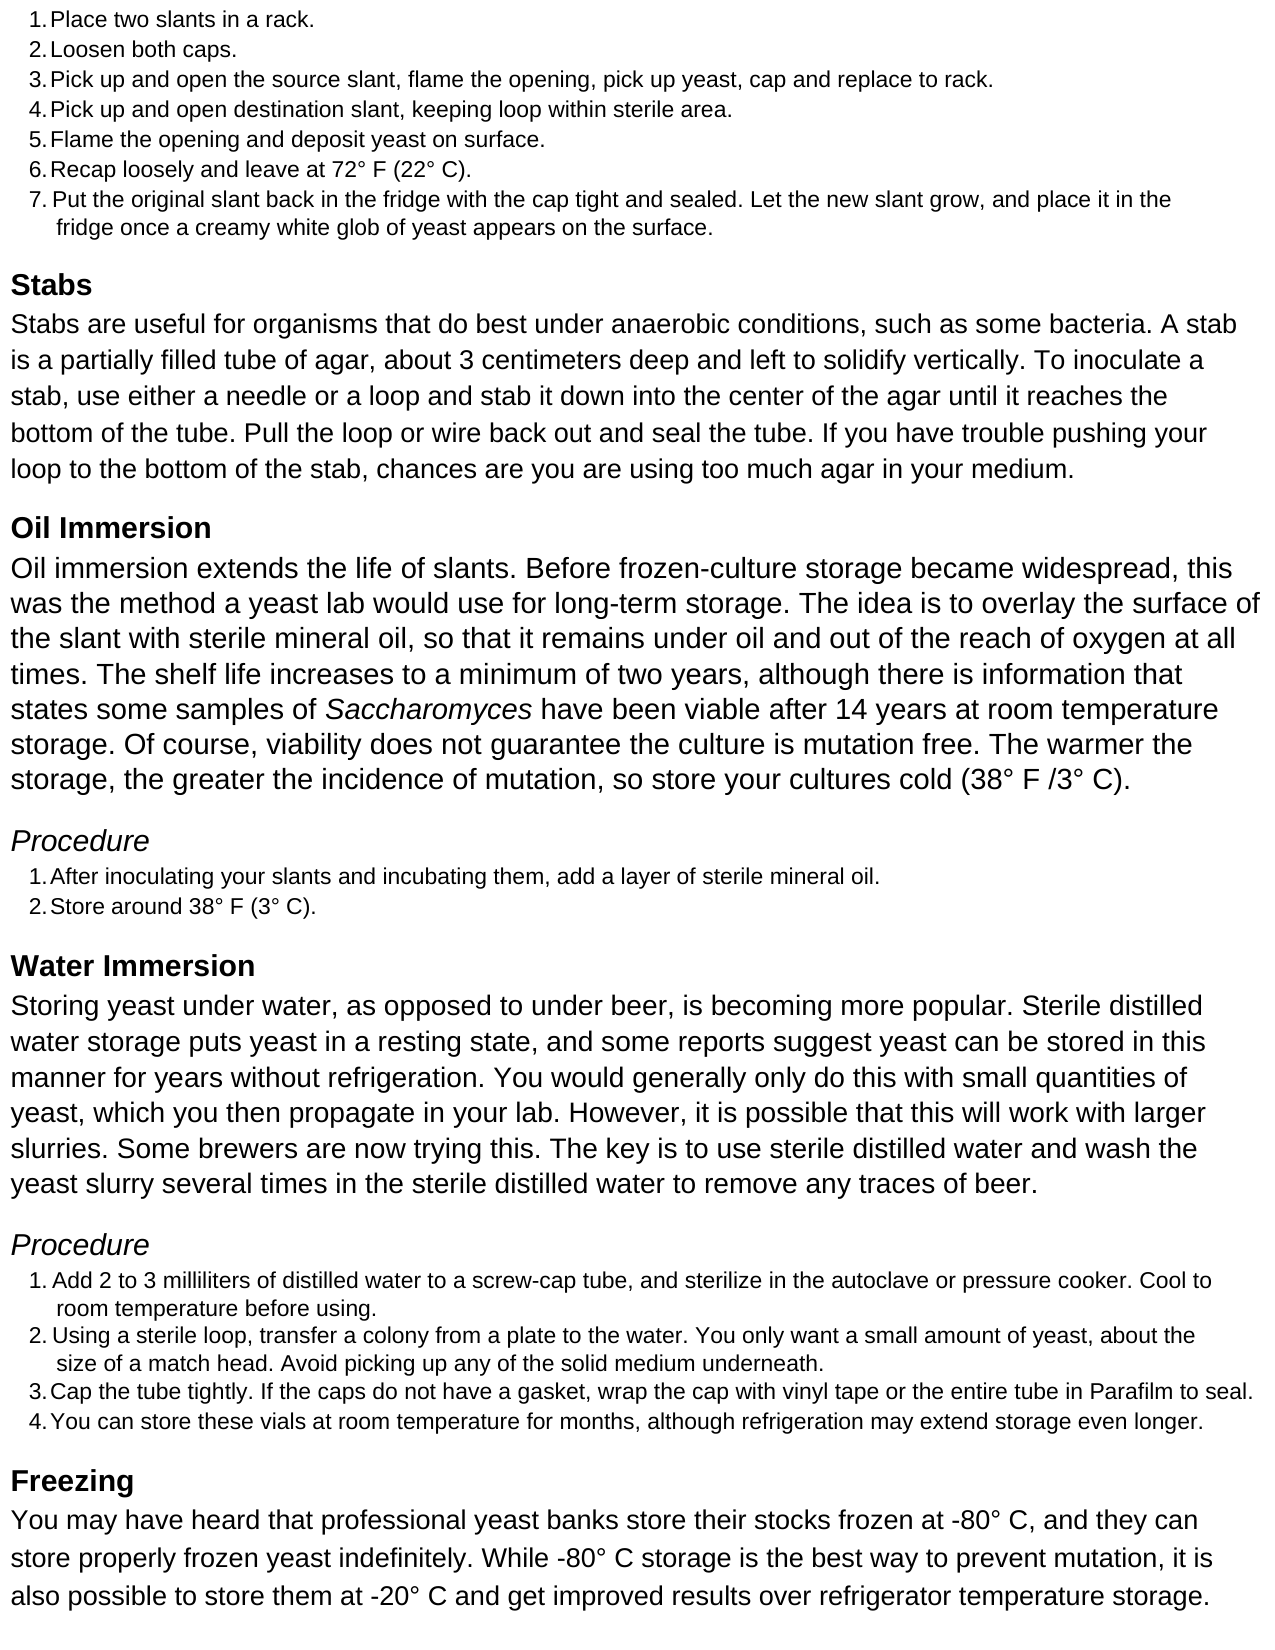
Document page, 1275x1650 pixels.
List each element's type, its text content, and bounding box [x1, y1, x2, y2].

list Store around 38° F (3° C). [28, 893, 1264, 919]
list You can store these vials at room temperature for months, although refrigeration may extend storage even longer. [28, 1408, 1264, 1434]
list Pick up and open destination slant, keeping loop within sterile area. [28, 96, 1264, 123]
list Flame the opening and deposit yeast on surface. [28, 126, 1264, 153]
text Procedure [10, 1227, 1264, 1261]
list Add 2 to 3 milliliters of distilled water to a screw-cap tube, and sterilize in the autoclave or pressure cooker. Cool to room temperature before using. [28, 1267, 1225, 1321]
list Place two slants in a rack. [28, 6, 1264, 33]
list Loosen both caps. [28, 36, 1264, 63]
list Cap the tube tightly. If the caps do not have a gasket, wrap the cap with vinyl tape or the entire tube in Parafilm to seal. [28, 1378, 1264, 1404]
text Procedure [10, 823, 1264, 857]
list Pick up and open the source slant, flame the opening, pick up yeast, cap and replace to rack. [28, 66, 1264, 93]
text Oil immersion extends the life of slants. Before frozen-culture storage became widespread, this was the method a yeast lab would use for long-term storage. The idea is to overlay the surface of the slant with sterile mineral oil, so that it remains under oil and out of the reach of oxygen at all times. The shelf life increases to a minimum of two years, although there is information that states some samples of Saccharomyces have been viable after 14 years at room temperature storage. Of course, viability does not guarantee the culture is mutation free. The warmer the storage, the greater the incidence of mutation, so store your cultures cold (38° F /3° C). [10, 551, 1264, 796]
list After inoculating your slants and incubating them, add a layer of sterile mineral oil. [28, 863, 1264, 889]
list Recap loosely and leave at 72° F (22° C). [28, 156, 1264, 183]
text Stabs are useful for organisms that do best under anaerobic conditions, such as some bacteria. A stab is a partially filled tube of agar, about 3 centimeters deep and left to solidify vertically. To inoculate a stab, use either a needle or a loop and stab it down into the center of the agar until it reaches the bottom of the tube. Pull the loop or wire back out and seal the tube. If you have trouble pushing your loop to the bottom of the stab, chances are you are using too much agar in your medium. [10, 308, 1252, 484]
text You may have heard that professional yeast banks store their stocks frozen at -80° C, and they can store properly frozen yeast indefinitely. While -80° C storage is the best way to prevent mutation, it is also possible to store them at -20° C and get improved results over refrigerator temperature storage. [10, 1504, 1227, 1612]
text Freezing [10, 1463, 1264, 1497]
text Oil Immersion [10, 510, 1264, 544]
list Using a sterile loop, transfer a colony from a plate to the water. You only want a small amount of yeast, about the size of a match head. Avoid picking up any of the solid medium underneath. [28, 1322, 1239, 1376]
text Water Immersion [10, 948, 1264, 983]
list Put the original slant back in the fridge with the cap tight and sealed. Let the new slant grow, and place it in the fridge once a creamy white glob of yeast appears on the surface. [28, 186, 1219, 240]
text Storing yeast under water, as opposed to under beer, is becoming more popular. Sterile distilled water storage puts yeast in a resting state, and some reports suggest yeast can be stored in this manner for years without refrigeration. You would generally only do this with small quantities of yeast, which you then propagate in your lab. However, it is possible that this will work with larger slurries. Some brewers are now trying this. The key is to use sterile distilled water and wash the yeast slurry several times in the sterile distilled water to remove any traces of beer. [10, 989, 1246, 1200]
text Stabs [10, 266, 1264, 301]
